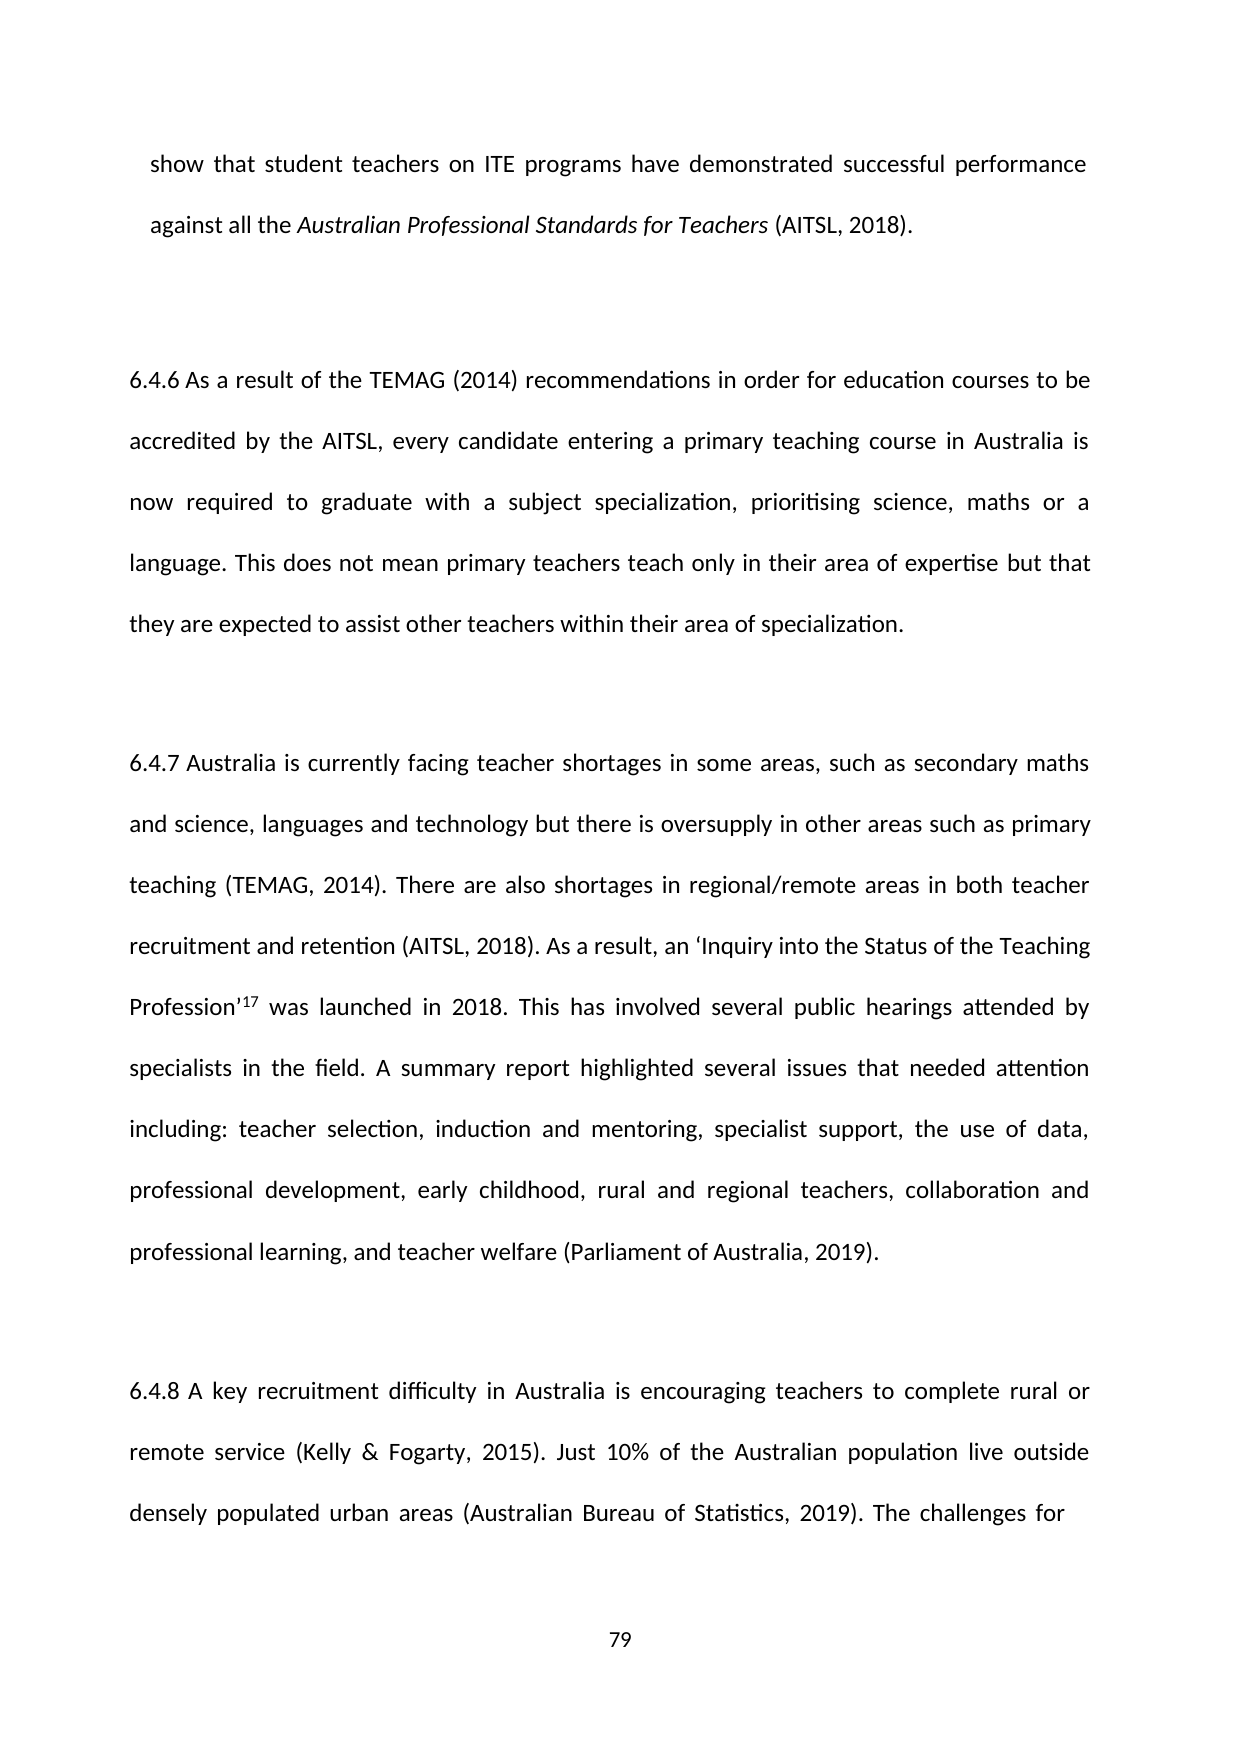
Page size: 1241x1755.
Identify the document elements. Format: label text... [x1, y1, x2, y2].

text show that student teachers on ITE programs have demonstrated successful performance against all the Australian Professional Standards for Teachers (AITSL, 2018). [150, 148, 1103, 239]
list A key recruitment difficulty in Australia is encouraging teachers to complete rural or remote service (Kelly & Fogarty, 2015). Just 10% of the Australian population live outside densely populated urban areas (Australian Bureau of Statistics, 2019). The challenges for [129, 1375, 1091, 1527]
list As a result of the TEMAG (2014) recommendations in order for education courses to be accredited by the AITSL, every candidate entering a primary teaching course in Australia is now required to graduate with a subject specialization, prioritising science, maths or a language. This does not mean primary teachers teach only in their area of expertise but that they are expected to assist other teachers within their area of specialization. [129, 364, 1091, 639]
list Australia is currently facing teacher shortages in some areas, such as secondary maths and science, languages and technology but there is oversupply in other areas such as primary teaching (TEMAG, 2014). There are also shortages in regional/remote areas in both teacher recruitment and retention (AITSL, 2018). As a result, an ‘Inquiry into the Status of the Teaching Profession’17 was launched in 2018. This has involved several public hearings attended by specialists in the field. A summary report highlighted several issues that needed attention including: teacher selection, induction and mentoring, specialist support, the use of data, professional development, early childhood, rural and regional teachers, collaboration and professional learning, and teacher welfare (Parliament of Australia, 2019). [129, 747, 1091, 1266]
